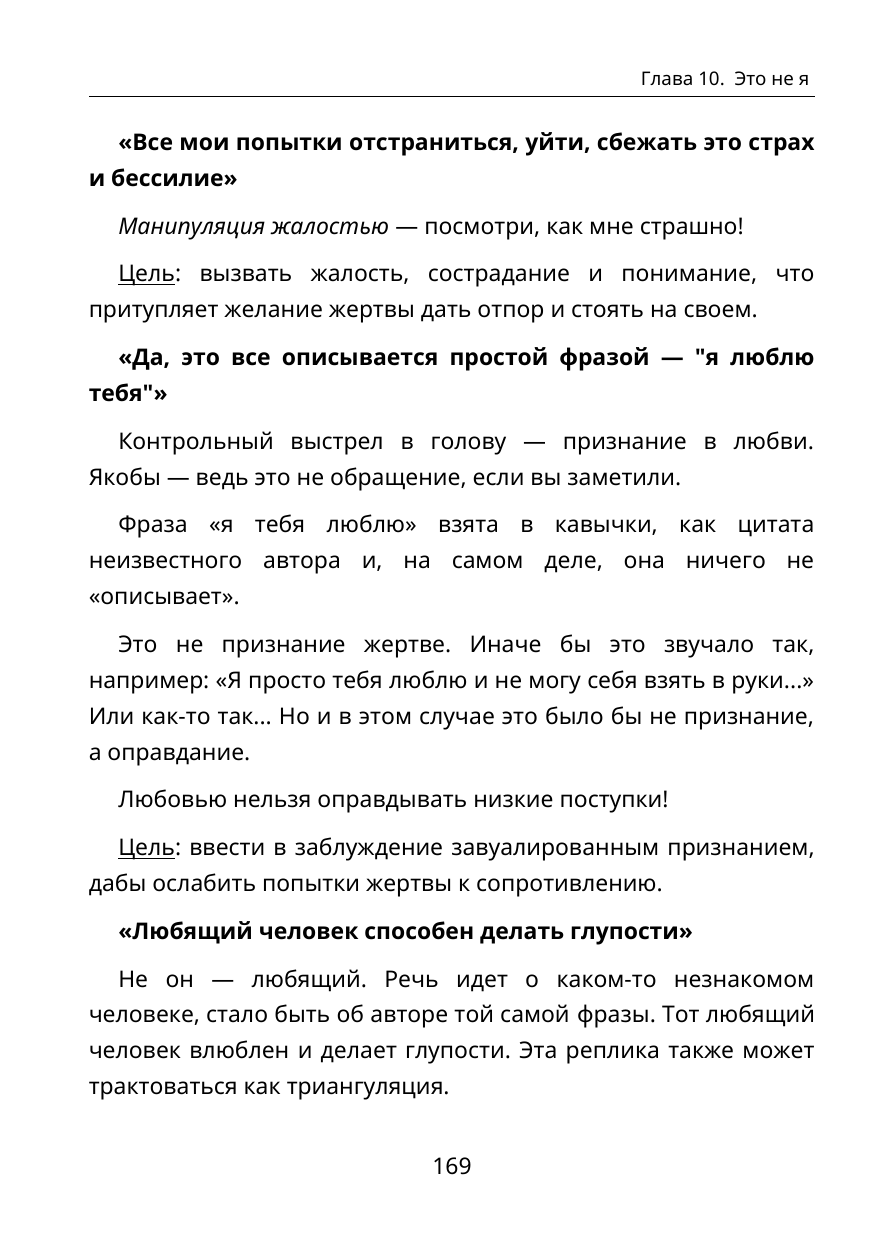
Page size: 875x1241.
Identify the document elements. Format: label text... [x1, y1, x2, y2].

text Цель: вызвать жалость, сострадание и понимание, что притупляет желание жертвы дать отпор и стоять на своем. [88, 257, 815, 324]
text Любовью нельзя оправдывать низкие поступки! [88, 783, 815, 815]
text Это не признание жертве. Иначе бы это звучало так, например: «Я просто тебя люблю и не могу себя взять в руки...» Или как-то так... Но и в этом случае это было бы не признание, а оправдание. [88, 628, 815, 767]
text Контрольный выстрел в голову — признание в любви. Якобы — ведь это не обращение, если вы заметили. [88, 425, 815, 492]
text «Все мои попытки отстраниться, уйти, сбежать это страх и бессилие» [88, 126, 815, 193]
text Цель: ввести в заблуждение завуалированным признанием, дабы ослабить попытки жертвы к сопротивлению. [88, 831, 815, 898]
text Манипуляция жалостью — посмотри, как мне страшно! [88, 210, 815, 241]
text «Любящий человек способен делать глупости» [88, 915, 815, 946]
text Не он — любящий. Речь идет о каком-то незнакомом человеке, стало быть об авторе той самой фразы. Тот любящий человек влюблен и делает глупости. Эта реплика также может трактоваться как триангуляция. [88, 962, 815, 1102]
text Фраза «я тебя люблю» взята в кавычки, как цитата неизвестного автора и, на самом деле, она ничего не «описывает». [88, 508, 815, 611]
text «Да, это все описывается простой фразой — "я люблю тебя"» [88, 341, 815, 408]
